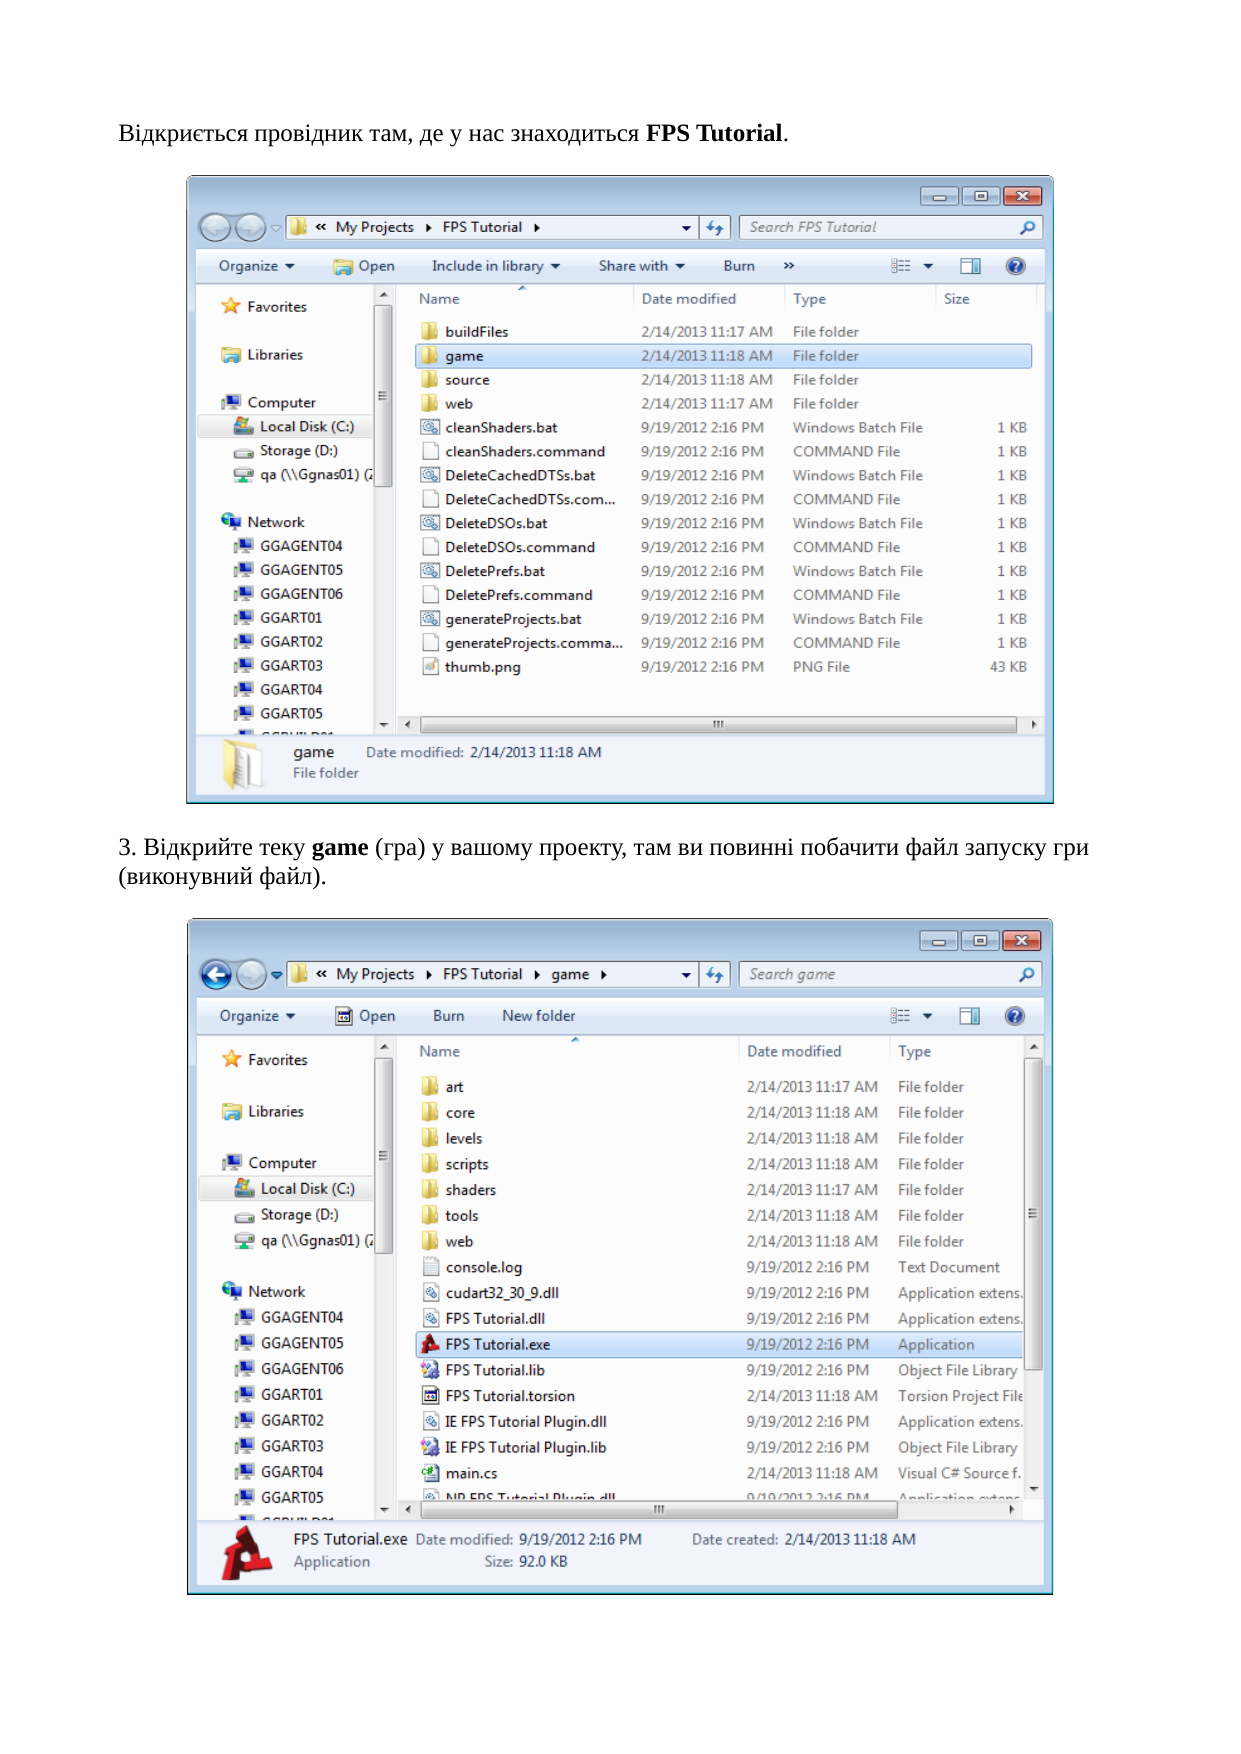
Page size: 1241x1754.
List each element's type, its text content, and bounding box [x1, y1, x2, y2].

text Відкриється провідник там, де у нас знаходиться FPS Tutorial. [118, 118, 1122, 147]
text 3. Відкрийте теку game (гра) у вашому проекту, там ви повинні побачити файл запуску гри (виконувний файл). [118, 832, 1122, 890]
picture [186, 175, 1054, 804]
picture [187, 918, 1054, 1595]
